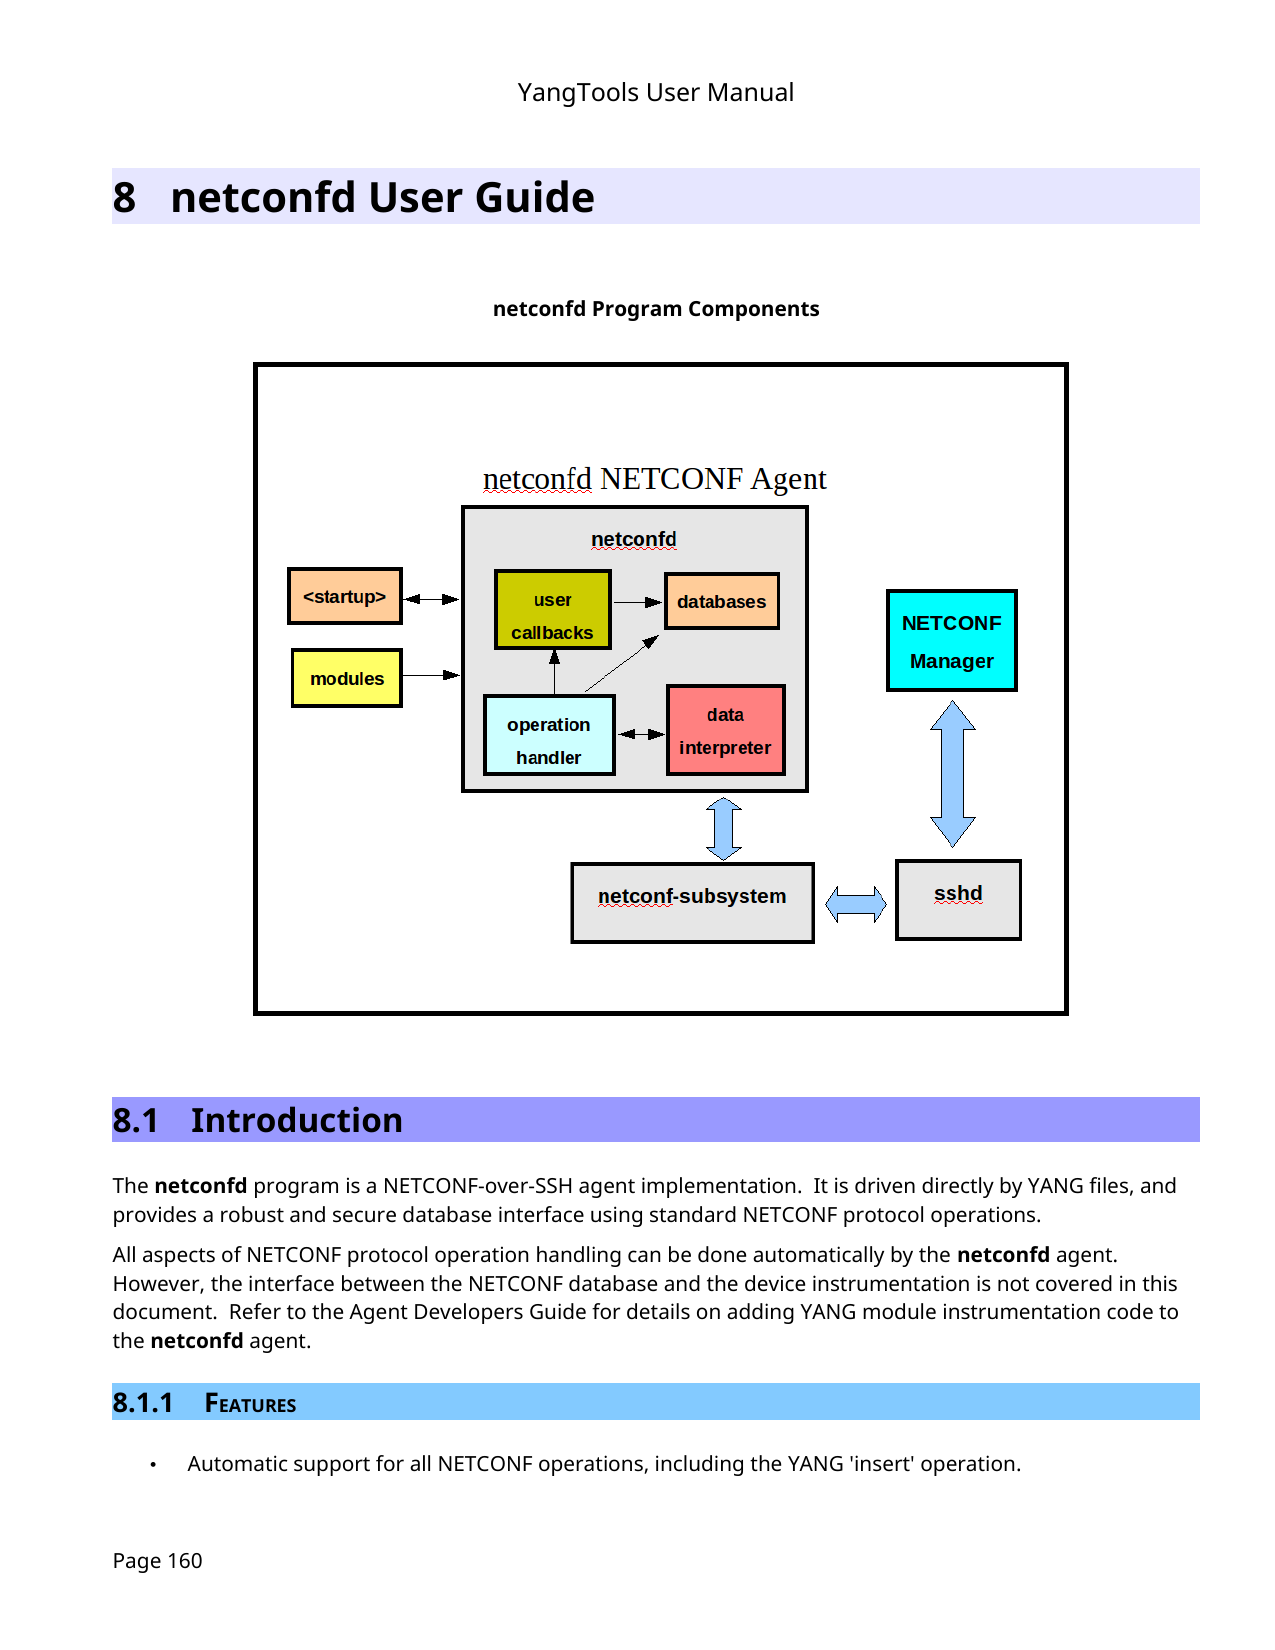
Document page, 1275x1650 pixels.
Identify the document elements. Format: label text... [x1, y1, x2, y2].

subtitle netconfd Program Components [127, 294, 1185, 323]
subtitle netconfd User Guide [112, 168, 1200, 224]
text The netconfd program is a NETCONF-over-SSH agent implementation. It is driven directly by YANG files, and provides a robust and secure database interface using standard NETCONF protocol operations. [112, 1171, 1200, 1228]
list Automatic support for all NETCONF operations, including the YANG 'insert' operation. [150, 1449, 1200, 1478]
subtitle Introduction [112, 1097, 1200, 1142]
text All aspects of NETCONF protocol operation handling can be done automatically by the netconfd agent. However, the interface between the NETCONF database and the device instrumentation is not covered in this document. Refer to the Agent Developers Guide for details on adding YANG module instrumentation code to the netconfd agent. [112, 1241, 1200, 1354]
picture [190, 323, 1123, 1039]
subtitle Features [112, 1383, 1200, 1420]
